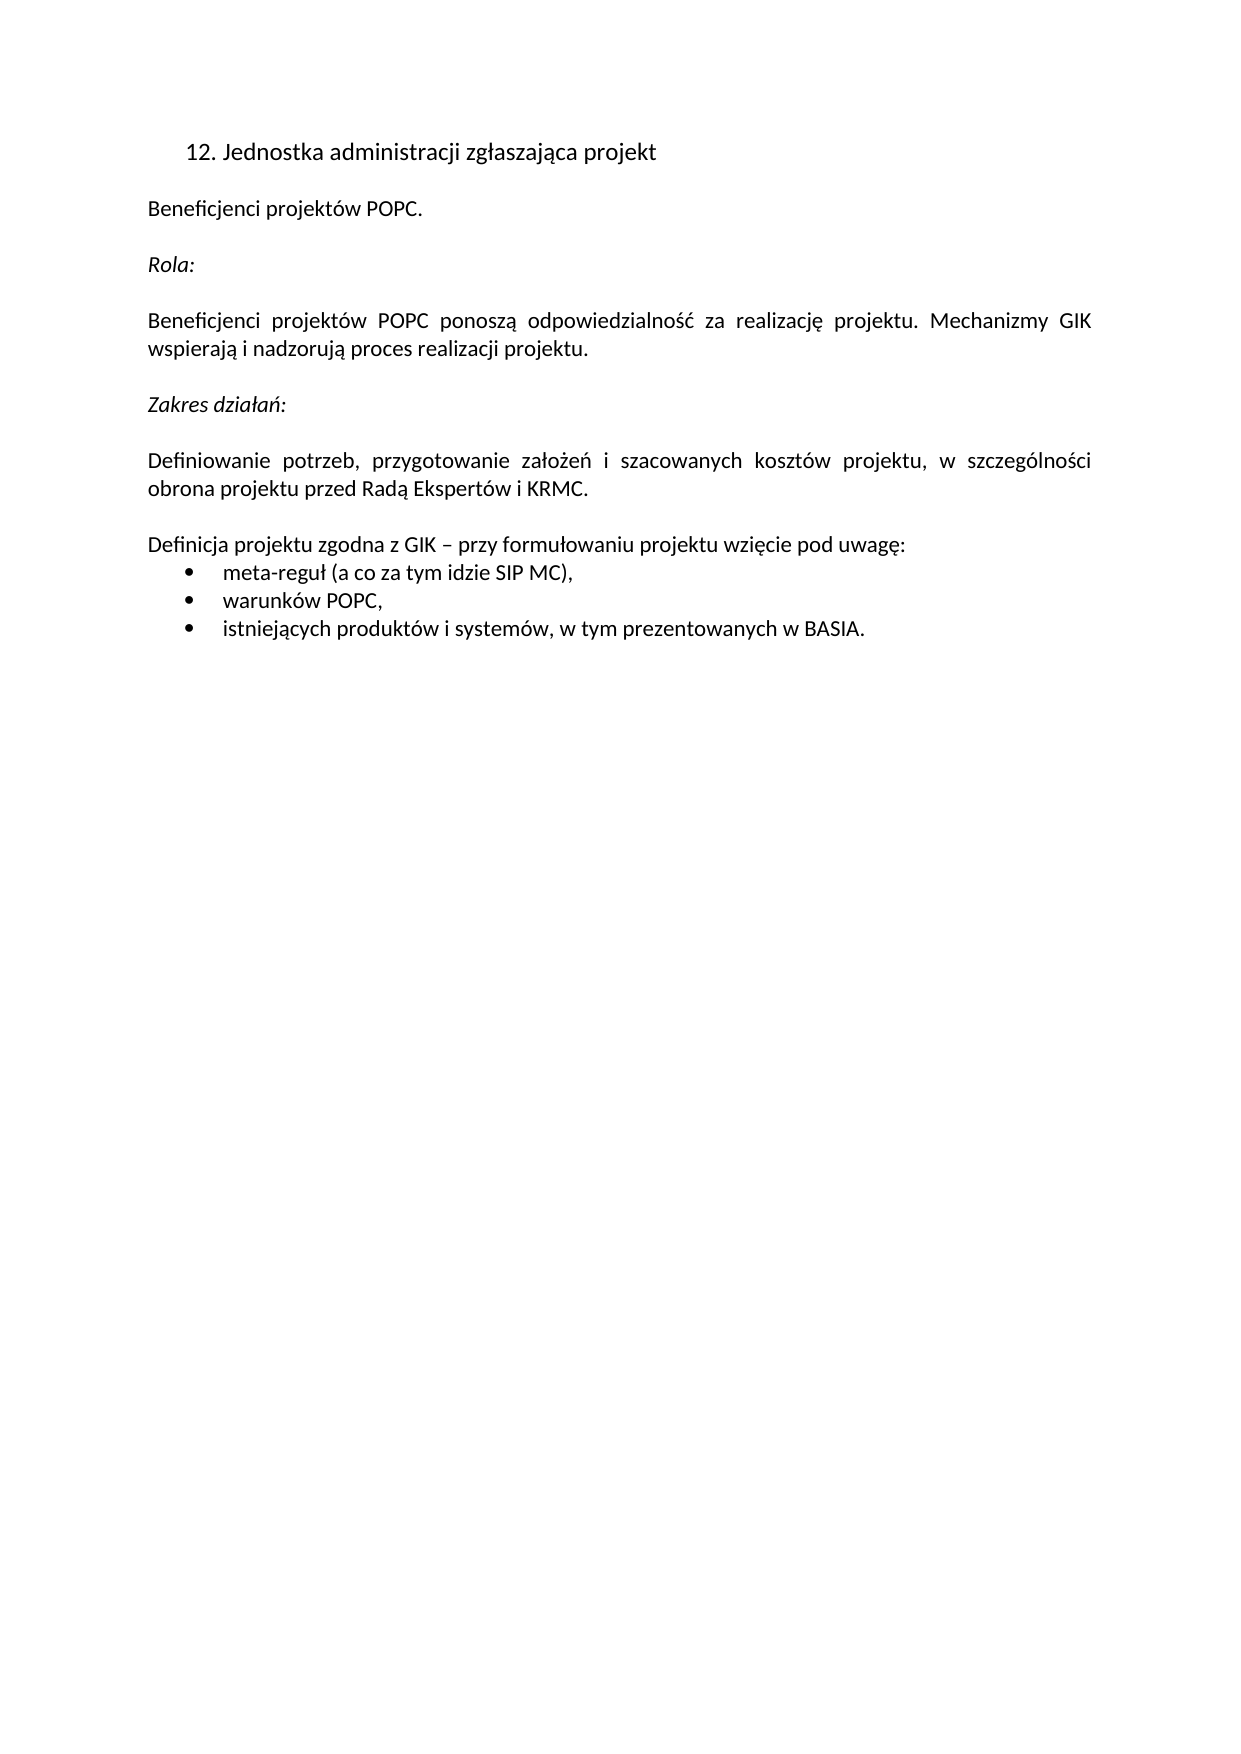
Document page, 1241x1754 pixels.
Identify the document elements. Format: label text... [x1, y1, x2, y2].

list Jednostka administracji zgłaszająca projekt [185, 136, 1093, 166]
text Rola: [148, 250, 1093, 278]
list warunków POPC, [185, 586, 1093, 614]
list istniejących produktów i systemów, w tym prezentowanych w BASIA. [185, 614, 1093, 642]
text Definicja projektu zgodna z GIK – przy formułowaniu projektu wzięcie pod uwagę: [148, 530, 1093, 558]
text Beneficjenci projektów POPC. [148, 194, 1093, 222]
text Zakres działań: [148, 390, 1093, 418]
list meta-reguł (a co za tym idzie SIP MC), [185, 558, 1093, 586]
text Beneficjenci projektów POPC ponoszą odpowiedzialność za realizację projektu. Mechanizmy GIK wspierają i nadzorują proces realizacji projektu. [148, 306, 1093, 362]
text Definiowanie potrzeb, przygotowanie założeń i szacowanych kosztów projektu, w szczególności obrona projektu przed Radą Ekspertów i KRMC. [148, 446, 1093, 502]
